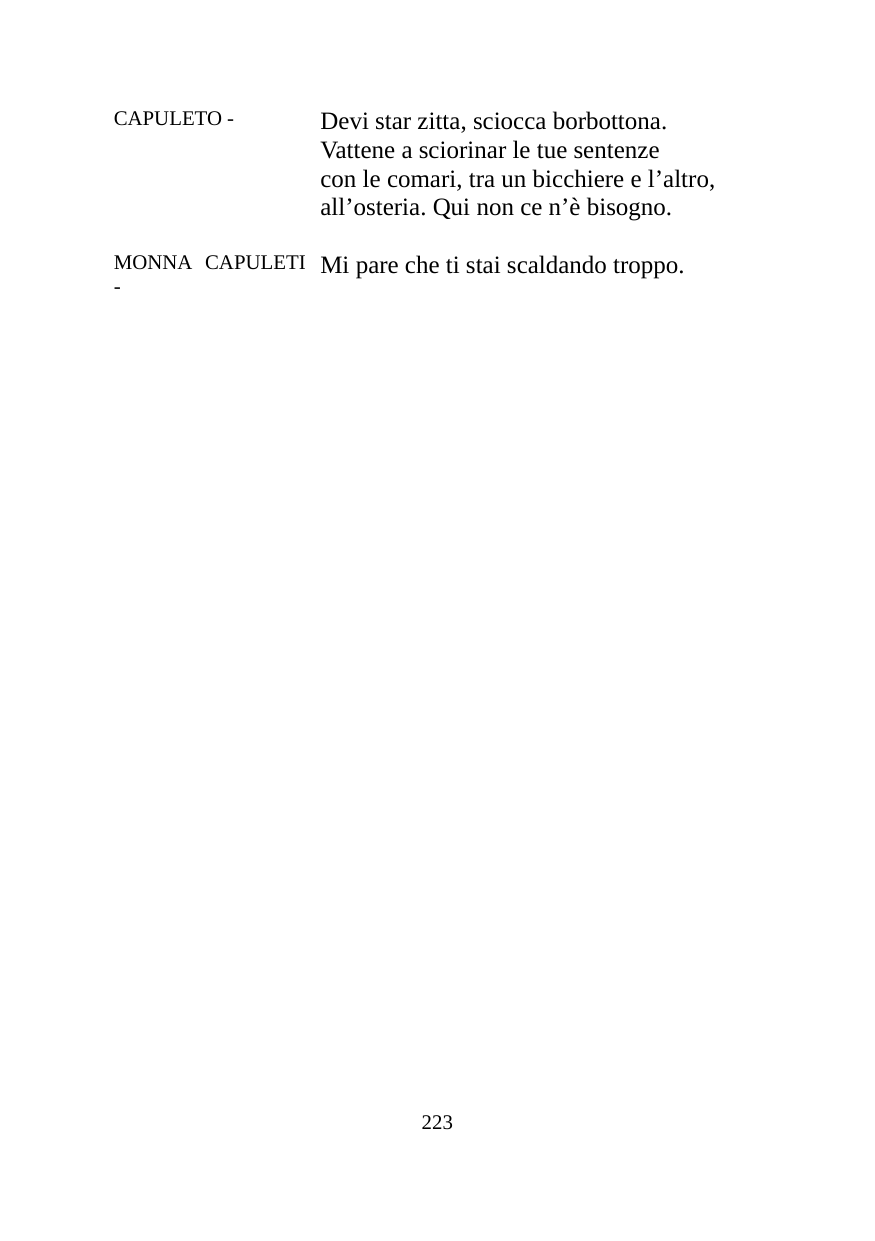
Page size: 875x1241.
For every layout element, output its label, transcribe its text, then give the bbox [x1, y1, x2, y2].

table_cell Devi star zitta, sciocca borbottona. Vattene a sciorinar le tue sentenze con le comari, tra un bicchiere e l’altro, all’osteria. Qui non ce n’è bisogno. [313, 106, 768, 250]
table_cell CAPULETO - [106, 106, 313, 250]
table_cell Mi pare che ti stai scaldando troppo. [313, 250, 768, 307]
table_cell MONNA CAPULETI - [106, 250, 313, 307]
